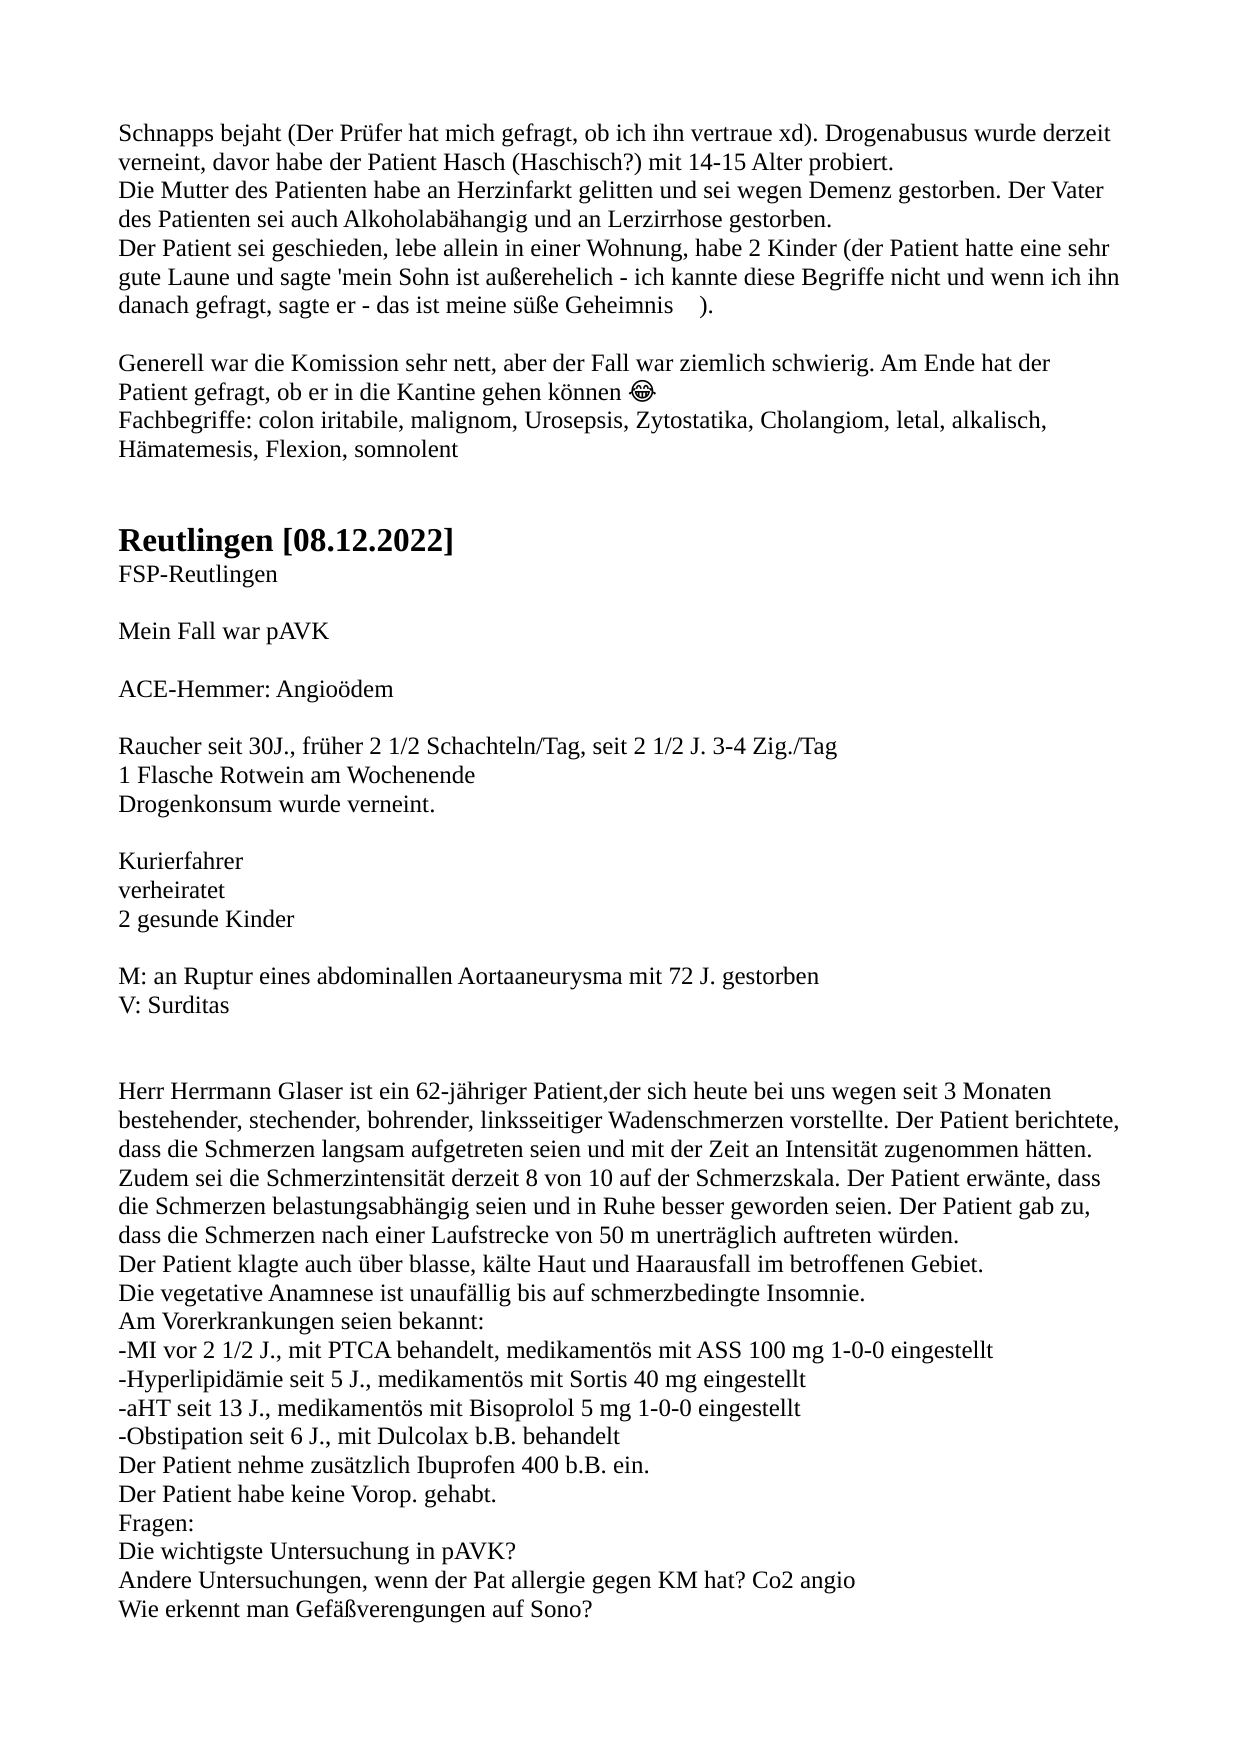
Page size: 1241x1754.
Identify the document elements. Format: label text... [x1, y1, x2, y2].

text Der Patient habe keine Vorop. gehabt. [118, 1479, 1122, 1508]
text Kurierfahrer [118, 846, 1122, 875]
text FSP-Reutlingen [118, 559, 1122, 588]
text Der Patient sei geschieden, lebe allein in einer Wohnung, habe 2 Kinder (der Patient hatte eine sehr gute Laune und sagte 'mein Sohn ist außerehelich - ich kannte diese Begriffe nicht und wenn ich ihn danach gefragt, sagte er - das ist meine süße Geheimnis 🤫). [118, 233, 1122, 319]
text Der Patient klagte auch über blasse, kälte Haut und Haarausfall im betroffenen Gebiet. [118, 1249, 1122, 1278]
text Die vegetative Anamnese ist unaufällig bis auf schmerzbedingte Insomnie. [118, 1278, 1122, 1306]
text Schnapps bejaht (Der Prüfer hat mich gefragt, ob ich ihn vertraue xd). Drogenabusus wurde derzeit verneint, davor habe der Patient Hasch (Haschisch?) mit 14-15 Alter probiert. [118, 118, 1122, 176]
text Fachbegriffe: colon iritabile, malignom, Urosepsis, Zytostatika, Cholangiom, letal, alkalisch, Hämatemesis, Flexion, somnolent [118, 406, 1122, 463]
text 2 gesunde Kinder [118, 904, 1122, 933]
text Raucher seit 30J., früher 2 1/2 Schachteln/Tag, seit 2 1/2 J. 3-4 Zig./Tag [118, 731, 1122, 760]
text Andere Untersuchungen, wenn der Pat allergie gegen KM hat? Co2 angio [118, 1565, 1122, 1594]
text Generell war die Komission sehr nett, aber der Fall war ziemlich schwierig. Am Ende hat der Patient gefragt, ob er in die Kantine gehen können 😂 [118, 348, 1122, 406]
text 1 Flasche Rotwein am Wochenende [118, 760, 1122, 789]
text verheiratet [118, 875, 1122, 904]
text Drogenkonsum wurde verneint. [118, 789, 1122, 818]
text Reutlingen [08.12.2022] [118, 521, 1122, 559]
text Mein Fall war pAVK [118, 616, 1122, 645]
text Der Patient nehme zusätzlich Ibuprofen 400 b.B. ein. [118, 1450, 1122, 1479]
text -Obstipation seit 6 J., mit Dulcolax b.B. behandelt [118, 1421, 1122, 1450]
text Am Vorerkrankungen seien bekannt: [118, 1306, 1122, 1335]
text V: Surditas [118, 990, 1122, 1019]
text -Hyperlipidämie seit 5 J., medikamentös mit Sortis 40 mg eingestellt [118, 1364, 1122, 1393]
text Die Mutter des Patienten habe an Herzinfarkt gelitten und sei wegen Demenz gestorben. Der Vater des Patienten sei auch Alkoholabähangig und an Lerzirrhose gestorben. [118, 176, 1122, 233]
text ACE-Hemmer: Angioödem [118, 674, 1122, 703]
text Wie erkennt man Gefäßverengungen auf Sono? [118, 1594, 1122, 1623]
text Fragen: [118, 1508, 1122, 1536]
text -MI vor 2 1/2 J., mit PTCA behandelt, medikamentös mit ASS 100 mg 1-0-0 eingestellt [118, 1335, 1122, 1364]
text -aHT seit 13 J., medikamentös mit Bisoprolol 5 mg 1-0-0 eingestellt [118, 1393, 1122, 1421]
text M: an Ruptur eines abdominallen Aortaaneurysma mit 72 J. gestorben [118, 961, 1122, 990]
text Herr Herrmann Glaser ist ein 62-jähriger Patient,der sich heute bei uns wegen seit 3 Monaten bestehender, stechender, bohrender, linksseitiger Wadenschmerzen vorstellte. Der Patient berichtete, dass die Schmerzen langsam aufgetreten seien und mit der Zeit an Intensität zugenommen hätten. Zudem sei die Schmerzintensität derzeit 8 von 10 auf der Schmerzskala. Der Patient erwänte, dass die Schmerzen belastungsabhängig seien und in Ruhe besser geworden seien. Der Patient gab zu, dass die Schmerzen nach einer Laufstrecke von 50 m unerträglich auftreten würden. [118, 1076, 1122, 1249]
text Die wichtigste Untersuchung in pAVK? [118, 1536, 1122, 1565]
